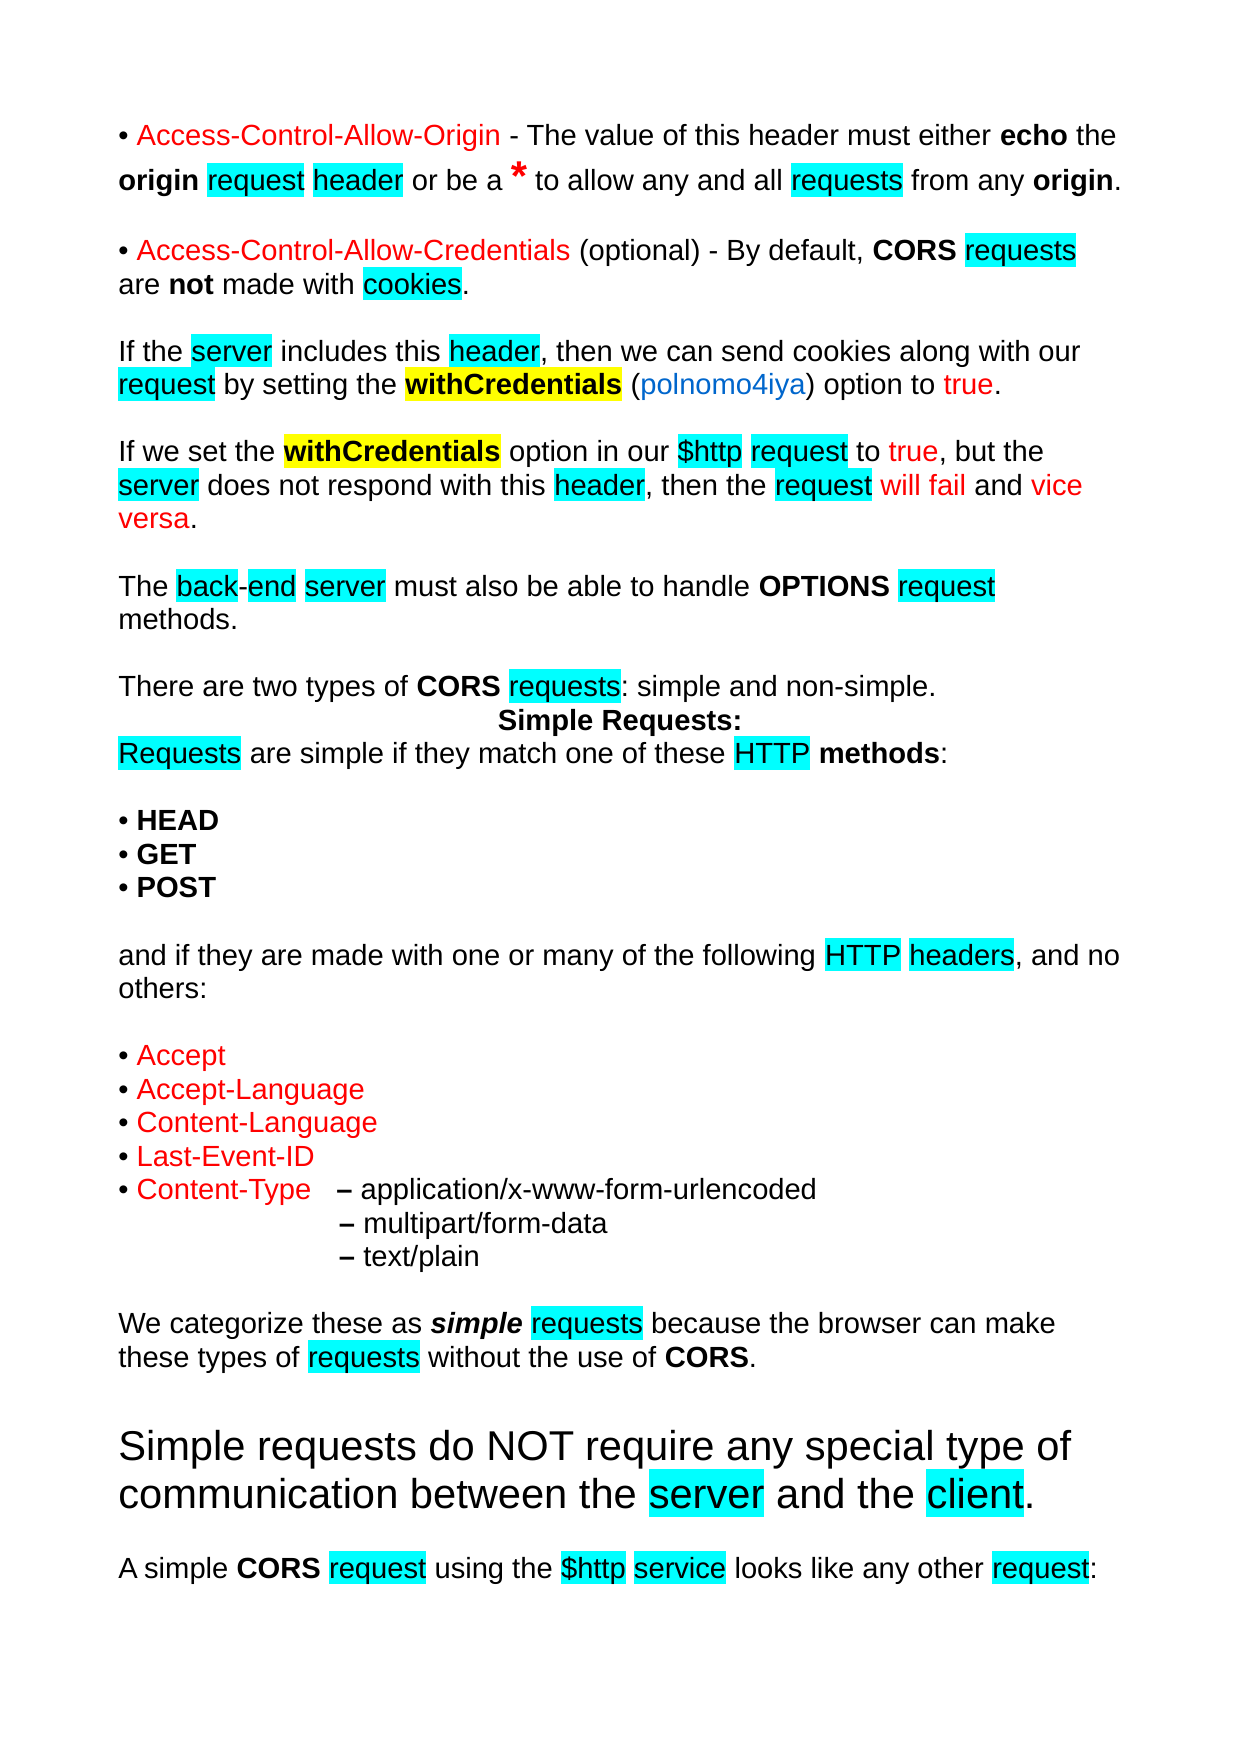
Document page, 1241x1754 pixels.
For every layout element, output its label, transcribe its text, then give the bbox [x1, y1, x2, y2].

text • HEAD [118, 803, 1122, 837]
text The back-end server must also be able to handle OPTIONS request methods. [118, 568, 1122, 636]
text • Content-Language [118, 1105, 1122, 1139]
text • Content-Type – application/x-www-form-urlencoded [118, 1172, 1122, 1206]
text • Last-Event-ID [118, 1139, 1122, 1172]
text Requests are simple if they match one of these HTTP methods: [118, 736, 1122, 770]
text – multipart/form-data [118, 1206, 1122, 1239]
text If we set the withCredentials option in our $http request to true, but the server does not respond with this header, then the request will fail and vice versa. [118, 434, 1122, 535]
text A simple CORS request using the $http service looks like any other request: [118, 1551, 1122, 1584]
text Simple requests do NOT require any special type of communication between the server and the client. [118, 1421, 1122, 1517]
text • Accept-Language [118, 1072, 1122, 1105]
text If the server includes this header, then we can send cookies along with our request by setting the withCredentials (polnomo4iya) option to true. [118, 334, 1122, 401]
text There are two types of CORS requests: simple and non-simple. [118, 669, 1122, 703]
text We categorize these as simple requests because the browser can make these types of requests without the use of CORS. [118, 1306, 1122, 1373]
text and if they are made with one or many of the following HTTP headers, and no others: [118, 937, 1122, 1004]
text • Access-Control-Allow-Credentials (optional) - By default, CORS requests are not made with cookies. [118, 233, 1122, 300]
text • Access-Control-Allow-Origin - The value of this header must either echo the origin request header or be a * to allow any and all requests from any origin. [118, 118, 1122, 199]
text • GET [118, 837, 1122, 870]
text • Accept [118, 1038, 1122, 1072]
text • POST [118, 870, 1122, 904]
text – text/plain [118, 1239, 1122, 1273]
text Simple Requests: [118, 703, 1122, 736]
